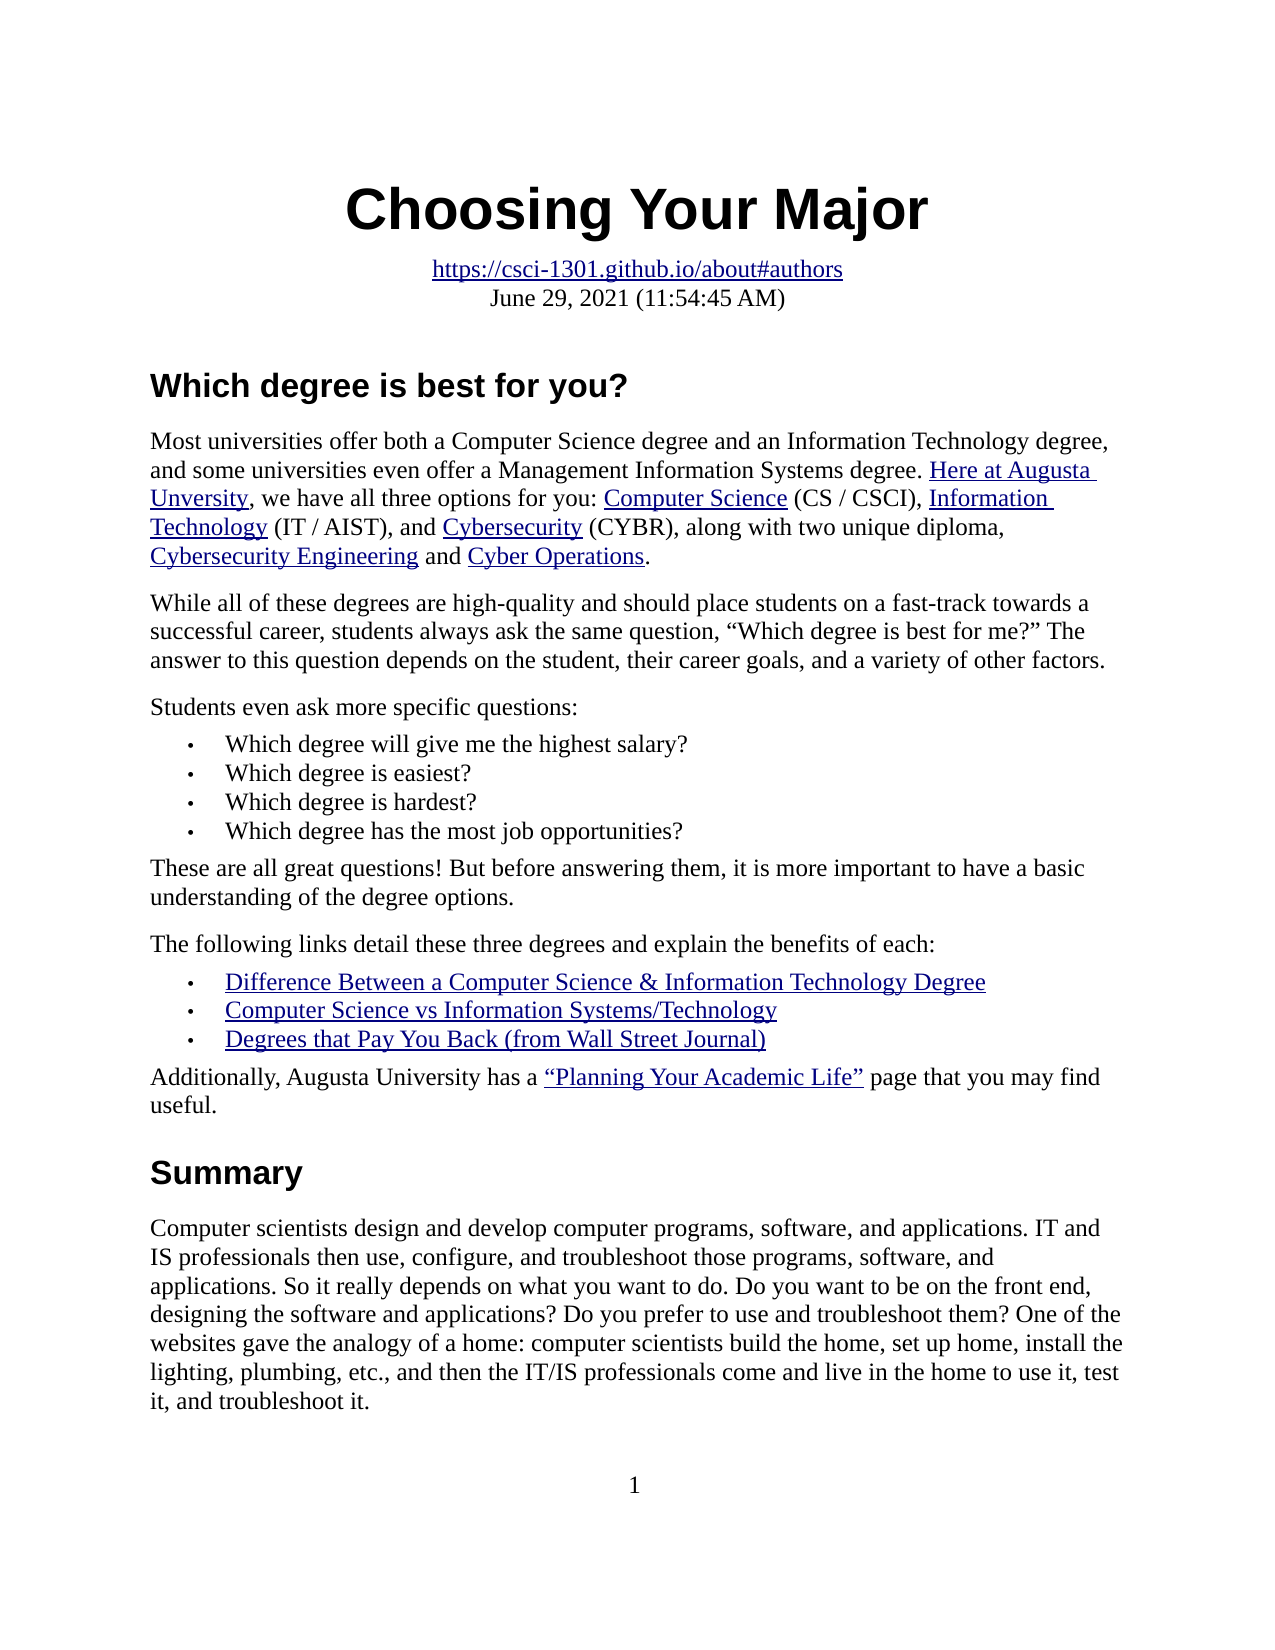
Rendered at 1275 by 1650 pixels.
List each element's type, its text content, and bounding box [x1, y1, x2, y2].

text June 29, 2021 (11:54:45 AM) [150, 283, 1125, 312]
title Choosing Your Major [150, 175, 1125, 242]
text These are all great questions! But before answering them, it is more important to have a basic understanding of the degree options. [150, 853, 1125, 911]
text Additionally, Augusta University has a “Planning Your Academic Life” page that you may find useful. [150, 1062, 1125, 1119]
subtitle Which degree is best for you? [150, 366, 1125, 404]
subtitle Summary [150, 1153, 1125, 1192]
text Students even ask more specific questions: [150, 692, 1125, 721]
list Which degree is hardest? [187, 787, 1125, 816]
text https://csci-1301.github.io/about#authors [150, 254, 1125, 283]
text While all of these degrees are high-quality and should place students on a fast-track towards a successful career, students always ask the same question, “Which degree is best for me?” The answer to this question depends on the student, their career goals, and a variety of other factors. [150, 588, 1125, 674]
list Degrees that Pay You Back (from Wall Street Journal) [187, 1024, 1125, 1053]
list Computer Science vs Information Systems/Technology [187, 995, 1125, 1024]
list Which degree will give me the highest salary? [187, 729, 1125, 758]
text Computer scientists design and develop computer programs, software, and applications. IT and IS professionals then use, configure, and troubleshoot those programs, software, and applications. So it really depends on what you want to do. Do you want to be on the front end, designing the software and applications? Do you prefer to use and troubleshoot them? One of the websites gave the analogy of a home: computer scientists build the home, set up home, install the lighting, plumbing, etc., and then the IT/IS professionals come and live in the home to use it, test it, and troubleshoot it. [150, 1213, 1125, 1414]
list Which degree has the most job opportunities? [187, 816, 1125, 844]
list Which degree is easiest? [187, 758, 1125, 787]
text The following links detail these three degrees and explain the benefits of each: [150, 929, 1125, 958]
list Difference Between a Computer Science & Information Technology Degree [187, 967, 1125, 995]
text Most universities offer both a Computer Science degree and an Information Technology degree, and some universities even offer a Management Information Systems degree. Here at Augusta Unversity, we have all three options for you: Computer Science (CS / CSCI), Information Technology (IT / AIST), and Cybersecurity (CYBR), along with two unique diploma, Cybersecurity Engineering and Cyber Operations. [150, 426, 1125, 570]
